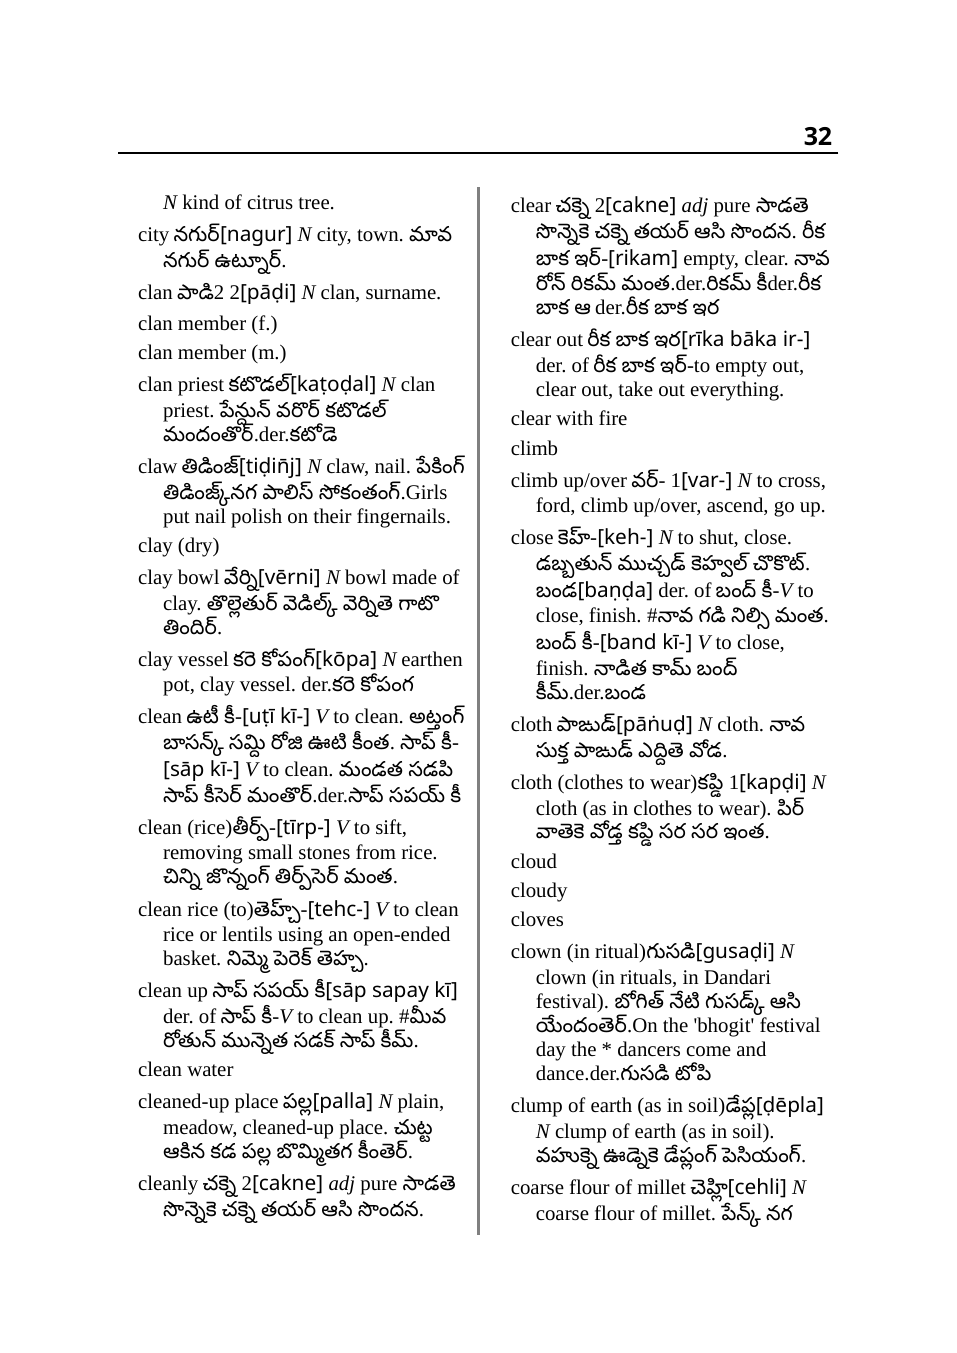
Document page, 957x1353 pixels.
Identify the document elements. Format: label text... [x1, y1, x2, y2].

text clawతిడింజ్[tiḍin̄j] N claw, nail. పేకింగ్ తిడింజ్క్‌నగ పాలిస్ సోకంతంగ్.Girls put nail polish on their fingernails. [119, 448, 465, 530]
text cloudy [492, 875, 837, 904]
text cloud [492, 846, 837, 875]
text clean upసాప్ సపయ్ కీ[sāp sapay kī] der. ofసాప్ కీ-V to clean up. #మీవ రోతున్ మున్నెత సడక్ సాప్‌ కీమ్. [119, 972, 465, 1054]
text coarse flour of milletచెహ్లి[cehli] N coarse flour of millet. పేన్క్ నగ [492, 1169, 837, 1229]
text clay (dry) [119, 530, 465, 559]
text clown (in ritual)గుసడి[gusaḍi] N clown (in rituals, in Dandari festival). బోగిత్ నేటి గుసడ్క్ ఆసి యేందంతెర్.On the 'bhogit' festival day the * dancers come and dance.der.గుసడి టోపి [492, 933, 837, 1087]
text cityనగుర్[nagur] N city, town. మావ నగుర్ ఉట్నూర్. [119, 216, 465, 274]
text climb up/overవర్- 1[var-] N to cross, ford, climb up/over, ascend, go up. [492, 462, 837, 519]
text cloves [492, 904, 837, 933]
text clay bowlవేర్ని[vērni] N bowl made of clay. తొల్లెతుర్ వెడిల్క్ వెర్నితె గాటొ తిందిర్. [119, 559, 465, 641]
text clean (rice)తీర్ప్-[tīrp-] V to sift, removing small stones from rice. చిన్ని జొన్నంగ్ తిర్ప్‌సెర్ మంత. [119, 809, 465, 891]
text cleaned-up placeపల్ల[palla] N plain, meadow, cleaned-up place. చుట్ట ఆకిన కడ పల్ల బొమ్మితగ కీంతెర్. [119, 1083, 465, 1165]
text cleanఉటీ కీ-[uṭī kī-] V to clean. అట్తంగ్ బాసన్క్ సమ్ది రోజి ఊటి కీంత. సాప్ కీ-[sāp kī-] V to clean. మండత సడపి సాప్ కీసెర్ మంతొర్.der.సాప్ సపయ్ కీ [119, 698, 465, 809]
text clear outరీక బాక ఇర[rīka bāka ir-] der. ofరీక బాక ఇర్-to empty out, clear out, take out everything. [492, 321, 837, 403]
text clanపాడి2 2[pāḍi] N clan, surname. [119, 274, 465, 308]
text clean rice (to)తెహ్చ్-[tehc-] V to clean rice or lentils using an open-ended basket. నిమ్మె పెరెక్ తెహ్చ. [119, 891, 465, 972]
text climb [492, 432, 837, 462]
text clan member (m.) [119, 337, 465, 366]
text N kind of citrus tree. [119, 188, 465, 216]
text clearచక్నె 2[cakne] adj pure సాడతె సొన్నెకె చక్నె తయర్ ఆసి సొందన. రీక బాక ఇర్-[rikam] empty, clear. నావ రోన్ రికమ్ మంత.der.రికమ్ కీder.రీక బాక ఆder.రీక బాక ఇర [492, 188, 837, 321]
text clay vesselకరె కోపంగ్[kōpa] N earthen pot, clay vessel. der.కరె కోపంగ [119, 641, 465, 698]
text clothపాఙుడ్[pāṅuḍ] N cloth. నావ సుక్త పాఙుడ్ ఎద్దితె వోడ. [492, 706, 837, 764]
text clean water [119, 1054, 465, 1083]
text cleanlyచక్నె 2[cakne] adj pure సాడతె సొన్నెకె చక్నె తయర్ ఆసి సొందన. [119, 1165, 465, 1225]
text clan member (f.) [119, 308, 465, 337]
text closeకెహ్-[keh-] N to shut, close. డబ్బతున్ ముచ్చడ్ కెహ్వల్ చొకొట్. బండ[baṇḍa] der. ofబంద్ కీ-V to close, finish. #నావ గడి నిల్సి మంత. బంద్ కీ-[band kī-] V to close, finish. నాడిత కామ్ బంద్ కీమ్.der.బండ [492, 519, 837, 706]
text clear with fire [492, 403, 837, 432]
text clump of earth (as in soil)డేప్ల[ḍēpla] N clump of earth (as in soil). వహుక్నె ఊడ్నెకె డేప్లంగ్ పెసియంగ్. [492, 1087, 837, 1169]
text clan priestకటొడల్[kaṭoḍal] N clan priest. పేన్దున్ వరొర్ కటొడల్ మందంతొర్.der.కటోడె [119, 366, 465, 448]
text cloth (clothes to wear)కప్డి 1[kapḍi] N cloth (as in clothes to wear). పిర్ వాతెకె వోడ్త కప్డి సర సర ఇంత. [492, 764, 837, 846]
